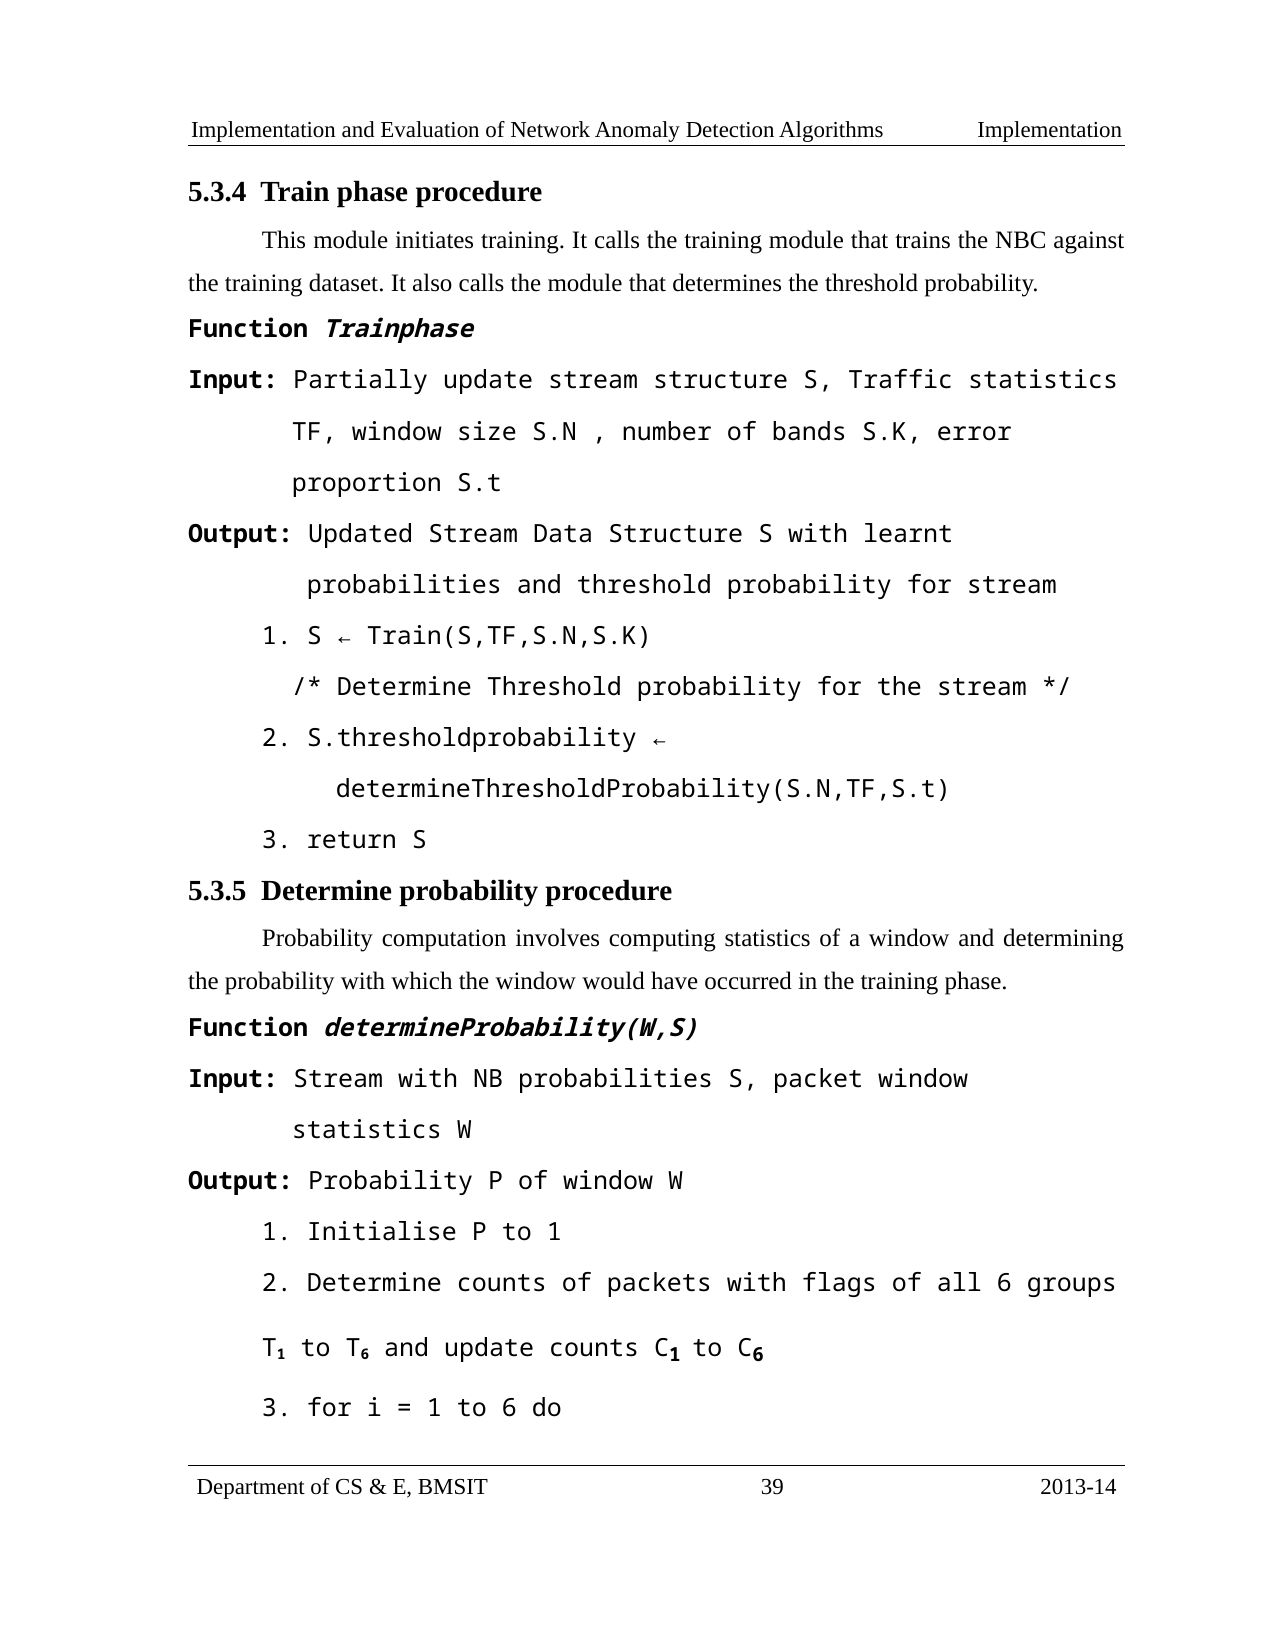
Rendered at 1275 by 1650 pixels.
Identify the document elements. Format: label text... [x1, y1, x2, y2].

text 1. S ← Train(S,TF,S.N,S.K) [262, 617, 1125, 651]
text Output: Probability P of window W [188, 1162, 1125, 1196]
subtitle 5.3.5 Determine probability procedure [188, 873, 1125, 906]
text 3. for i = 1 to 6 do [188, 1389, 1125, 1423]
text Input: Partially update stream structure S, Traffic statistics TF, window size S.N , number of bands S.K, error proportion S.t [188, 362, 1125, 498]
text 1. Initialise P to 1 [188, 1213, 1125, 1247]
text Input: Stream with NB probabilities S, packet window statistics W [188, 1060, 1125, 1145]
subtitle 5.3.4 Train phase procedure [188, 174, 1125, 208]
text This module initiates training. It calls the training module that trains the NBC against the training dataset. It also calls the module that determines the threshold probability. [188, 225, 1125, 297]
text /* Determine Threshold probability for the stream */ [262, 668, 1125, 702]
text Function determineProbability(W,S) [188, 1009, 1125, 1043]
text Function Trainphase [188, 311, 1125, 345]
text Output: Updated Stream Data Structure S with learnt probabilities and threshold probability for stream [188, 515, 1125, 600]
text 3. return S [262, 822, 1125, 856]
text 2. Determine counts of packets with flags of all 6 groups T1 to T6 and update counts C1 to C6 [188, 1264, 1125, 1367]
text Probability computation involves computing statistics of a window and determining the probability with which the window would have occurred in the training phase. [188, 923, 1125, 995]
text 2. S.thresholdprobability ← determineThresholdProbability(S.N,TF,S.t) [262, 719, 1125, 804]
